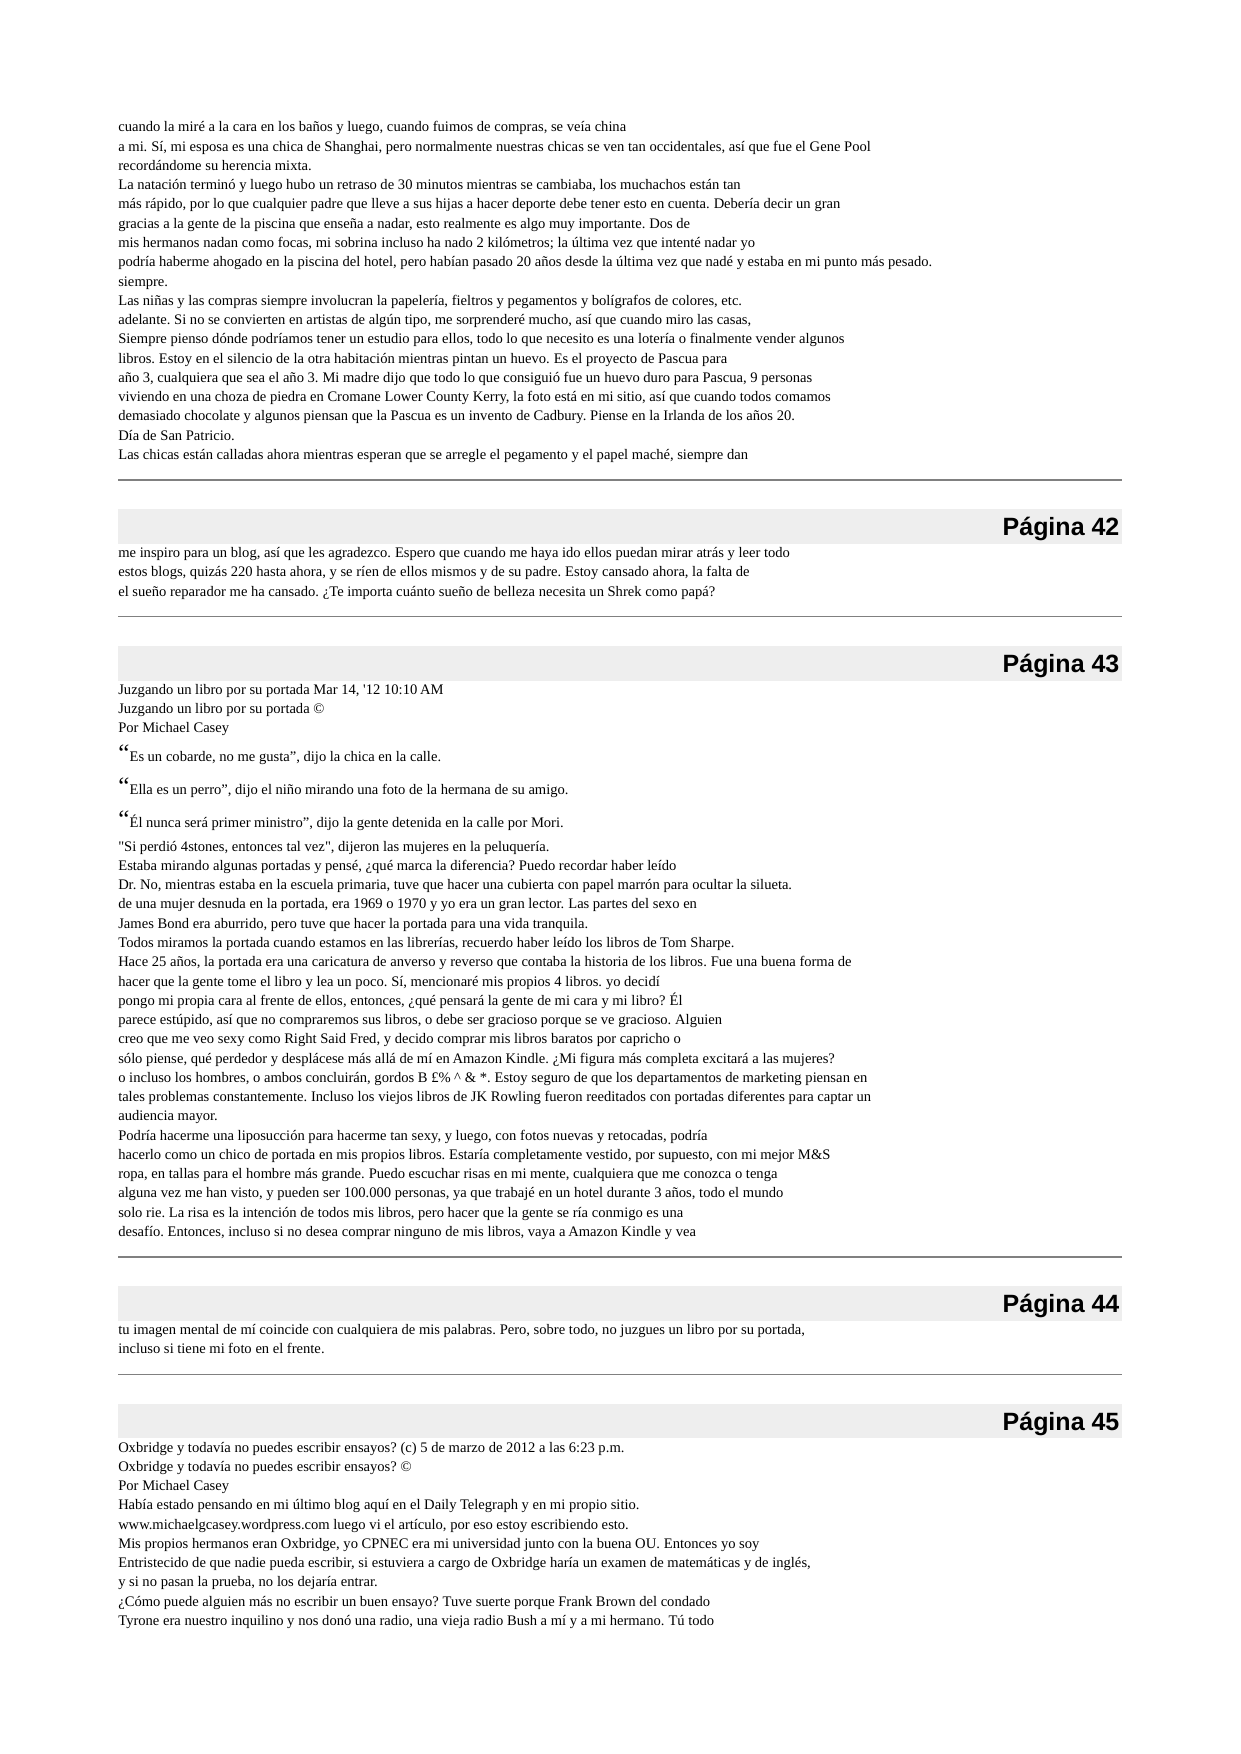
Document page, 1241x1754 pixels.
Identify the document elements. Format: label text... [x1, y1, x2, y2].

text Dr. No, mientras estaba en la escuela primaria, tuve que hacer una cubierta con papel marrón para ocultar la silueta. [118, 876, 1122, 893]
text La natación terminó y luego hubo un retraso de 30 minutos mientras se cambiaba, los muchachos están tan [118, 176, 1122, 193]
text solo rie. La risa es la intención de todos mis libros, pero hacer que la gente se ría conmigo es una [118, 1203, 1122, 1220]
text Todos miramos la portada cuando estamos en las librerías, recuerdo haber leído los libros de Tom Sharpe. [118, 934, 1122, 951]
text viviendo en una choza de piedra en Cromane Lower County Kerry, la foto está en mi sitio, así que cuando todos comamos [118, 388, 1122, 405]
text “Ella es un perro”, dijo el niño mirando una foto de la hermana de su amigo. [118, 771, 1122, 800]
text Las chicas están calladas ahora mientras esperan que se arregle el pegamento y el papel maché, siempre dan [118, 446, 1122, 462]
text tu imagen mental de mí coincide con cualquiera de mis palabras. Pero, sobre todo, no juzgues un libro por su portada, [118, 1321, 1122, 1338]
text ropa, en tallas para el hombre más grande. Puedo escuchar risas en mi mente, cualquiera que me conozca o tenga [118, 1165, 1122, 1182]
table_header Página 42 [118, 509, 1122, 544]
text demasiado chocolate y algunos piensan que la Pascua es un invento de Cadbury. Piense en la Irlanda de los años 20. [118, 407, 1122, 424]
text James Bond era aburrido, pero tuve que hacer la portada para una vida tranquila. [118, 914, 1122, 931]
text Mis propios hermanos eran Oxbridge, yo CPNEC era mi universidad junto con la buena OU. Entonces yo soy [118, 1535, 1122, 1551]
text el sueño reparador me ha cansado. ¿Te importa cuánto sueño de belleza necesita un Shrek como papá? [118, 582, 1122, 599]
text Estaba mirando algunas portadas y pensé, ¿qué marca la diferencia? Puedo recordar haber leído [118, 857, 1122, 873]
text www.michaelgcasey.wordpress.com luego vi el artículo, por eso estoy escribiendo esto. [118, 1515, 1122, 1532]
text Las niñas y las compras siempre involucran la papelería, fieltros y pegamentos y bolígrafos de colores, etc. [118, 292, 1122, 308]
text Por Michael Casey [118, 1477, 1122, 1494]
text y si no pasan la prueba, no los dejaría entrar. [118, 1573, 1122, 1590]
text ¿Cómo puede alguien más no escribir un buen ensayo? Tuve suerte porque Frank Brown del condado [118, 1592, 1122, 1609]
text Juzgando un libro por su portada © [118, 700, 1122, 717]
text Había estado pensando en mi último blog aquí en el Daily Telegraph y en mi propio sitio. [118, 1496, 1122, 1513]
text Oxbridge y todavía no puedes escribir ensayos? © [118, 1458, 1122, 1474]
text incluso si tiene mi foto en el frente. [118, 1340, 1122, 1357]
text audiencia mayor. [118, 1107, 1122, 1124]
text me inspiro para un blog, así que les agradezco. Espero que cuando me haya ido ellos puedan mirar atrás y leer todo [118, 544, 1122, 561]
text parece estúpido, así que no compraremos sus libros, o debe ser gracioso porque se ve gracioso. Alguien [118, 1011, 1122, 1028]
text “Él nunca será primer ministro”, dijo la gente detenida en la calle por Mori. [118, 804, 1122, 833]
text hacer que la gente tome el libro y lea un poco. Sí, mencionaré mis propios 4 libros. yo decidí [118, 972, 1122, 989]
text libros. Estoy en el silencio de la otra habitación mientras pintan un huevo. Es el proyecto de Pascua para [118, 349, 1122, 366]
text adelante. Si no se convierten en artistas de algún tipo, me sorprenderé mucho, así que cuando miro las casas, [118, 311, 1122, 328]
text “Es un cobarde, no me gusta”, dijo la chica en la calle. [118, 738, 1122, 767]
text alguna vez me han visto, y pueden ser 100.000 personas, ya que trabajé en un hotel durante 3 años, todo el mundo [118, 1184, 1122, 1201]
text recordándome su herencia mixta. [118, 157, 1122, 173]
text Tyrone era nuestro inquilino y nos donó una radio, una vieja radio Bush a mí y a mi hermano. Tú todo [118, 1612, 1122, 1628]
text podría haberme ahogado en la piscina del hotel, pero habían pasado 20 años desde la última vez que nadé y estaba en mi punto más pesado. [118, 253, 1122, 270]
text pongo mi propia cara al frente de ellos, entonces, ¿qué pensará la gente de mi cara y mi libro? Él [118, 992, 1122, 1008]
text Día de San Patricio. [118, 426, 1122, 443]
text de una mujer desnuda en la portada, era 1969 o 1970 y yo era un gran lector. Las partes del sexo en [118, 895, 1122, 912]
text año 3, cualquiera que sea el año 3. Mi madre dijo que todo lo que consiguió fue un huevo duro para Pascua, 9 personas [118, 369, 1122, 385]
text desafío. Entonces, incluso si no desea comprar ninguno de mis libros, vaya a Amazon Kindle y vea [118, 1223, 1122, 1239]
text Siempre pienso dónde podríamos tener un estudio para ellos, todo lo que necesito es una lotería o finalmente vender algunos [118, 330, 1122, 347]
text hacerlo como un chico de portada en mis propios libros. Estaría completamente vestido, por supuesto, con mi mejor M&S [118, 1146, 1122, 1162]
table_header Página 43 [118, 646, 1122, 681]
text Oxbridge y todavía no puedes escribir ensayos? (c) 5 de marzo de 2012 a las 6:23 p.m. [118, 1438, 1122, 1455]
text gracias a la gente de la piscina que enseña a nadar, esto realmente es algo muy importante. Dos de [118, 214, 1122, 231]
text o incluso los hombres, o ambos concluirán, gordos B £% ^ & *. Estoy seguro de que los departamentos de marketing piensan en [118, 1069, 1122, 1085]
text tales problemas constantemente. Incluso los viejos libros de JK Rowling fueron reeditados con portadas diferentes para captar un [118, 1088, 1122, 1105]
text Hace 25 años, la portada era una caricatura de anverso y reverso que contaba la historia de los libros. Fue una buena forma de [118, 953, 1122, 970]
text "Si perdió 4stones, entonces tal vez", dijeron las mujeres en la peluquería. [118, 837, 1122, 854]
text Juzgando un libro por su portada Mar 14, '12 10:10 AM [118, 681, 1122, 697]
text cuando la miré a la cara en los baños y luego, cuando fuimos de compras, se veía china [118, 118, 1122, 135]
text estos blogs, quizás 220 hasta ahora, y se ríen de ellos mismos y de su padre. Estoy cansado ahora, la falta de [118, 563, 1122, 580]
table_header Página 45 [118, 1404, 1122, 1438]
table_header Página 44 [118, 1286, 1122, 1321]
text mis hermanos nadan como focas, mi sobrina incluso ha nado 2 kilómetros; la última vez que intenté nadar yo [118, 234, 1122, 251]
text a mi. Sí, mi esposa es una chica de Shanghai, pero normalmente nuestras chicas se ven tan occidentales, así que fue el Gene Pool [118, 137, 1122, 154]
text más rápido, por lo que cualquier padre que lleve a sus hijas a hacer deporte debe tener esto en cuenta. Debería decir un gran [118, 195, 1122, 212]
text siempre. [118, 272, 1122, 289]
text Por Michael Casey [118, 719, 1122, 736]
text sólo piense, qué perdedor y desplácese más allá de mí en Amazon Kindle. ¿Mi figura más completa excitará a las mujeres? [118, 1049, 1122, 1066]
text Entristecido de que nadie pueda escribir, si estuviera a cargo de Oxbridge haría un examen de matemáticas y de inglés, [118, 1554, 1122, 1571]
text creo que me veo sexy como Right Said Fred, y decido comprar mis libros baratos por capricho o [118, 1030, 1122, 1047]
text Podría hacerme una liposucción para hacerme tan sexy, y luego, con fotos nuevas y retocadas, podría [118, 1126, 1122, 1143]
